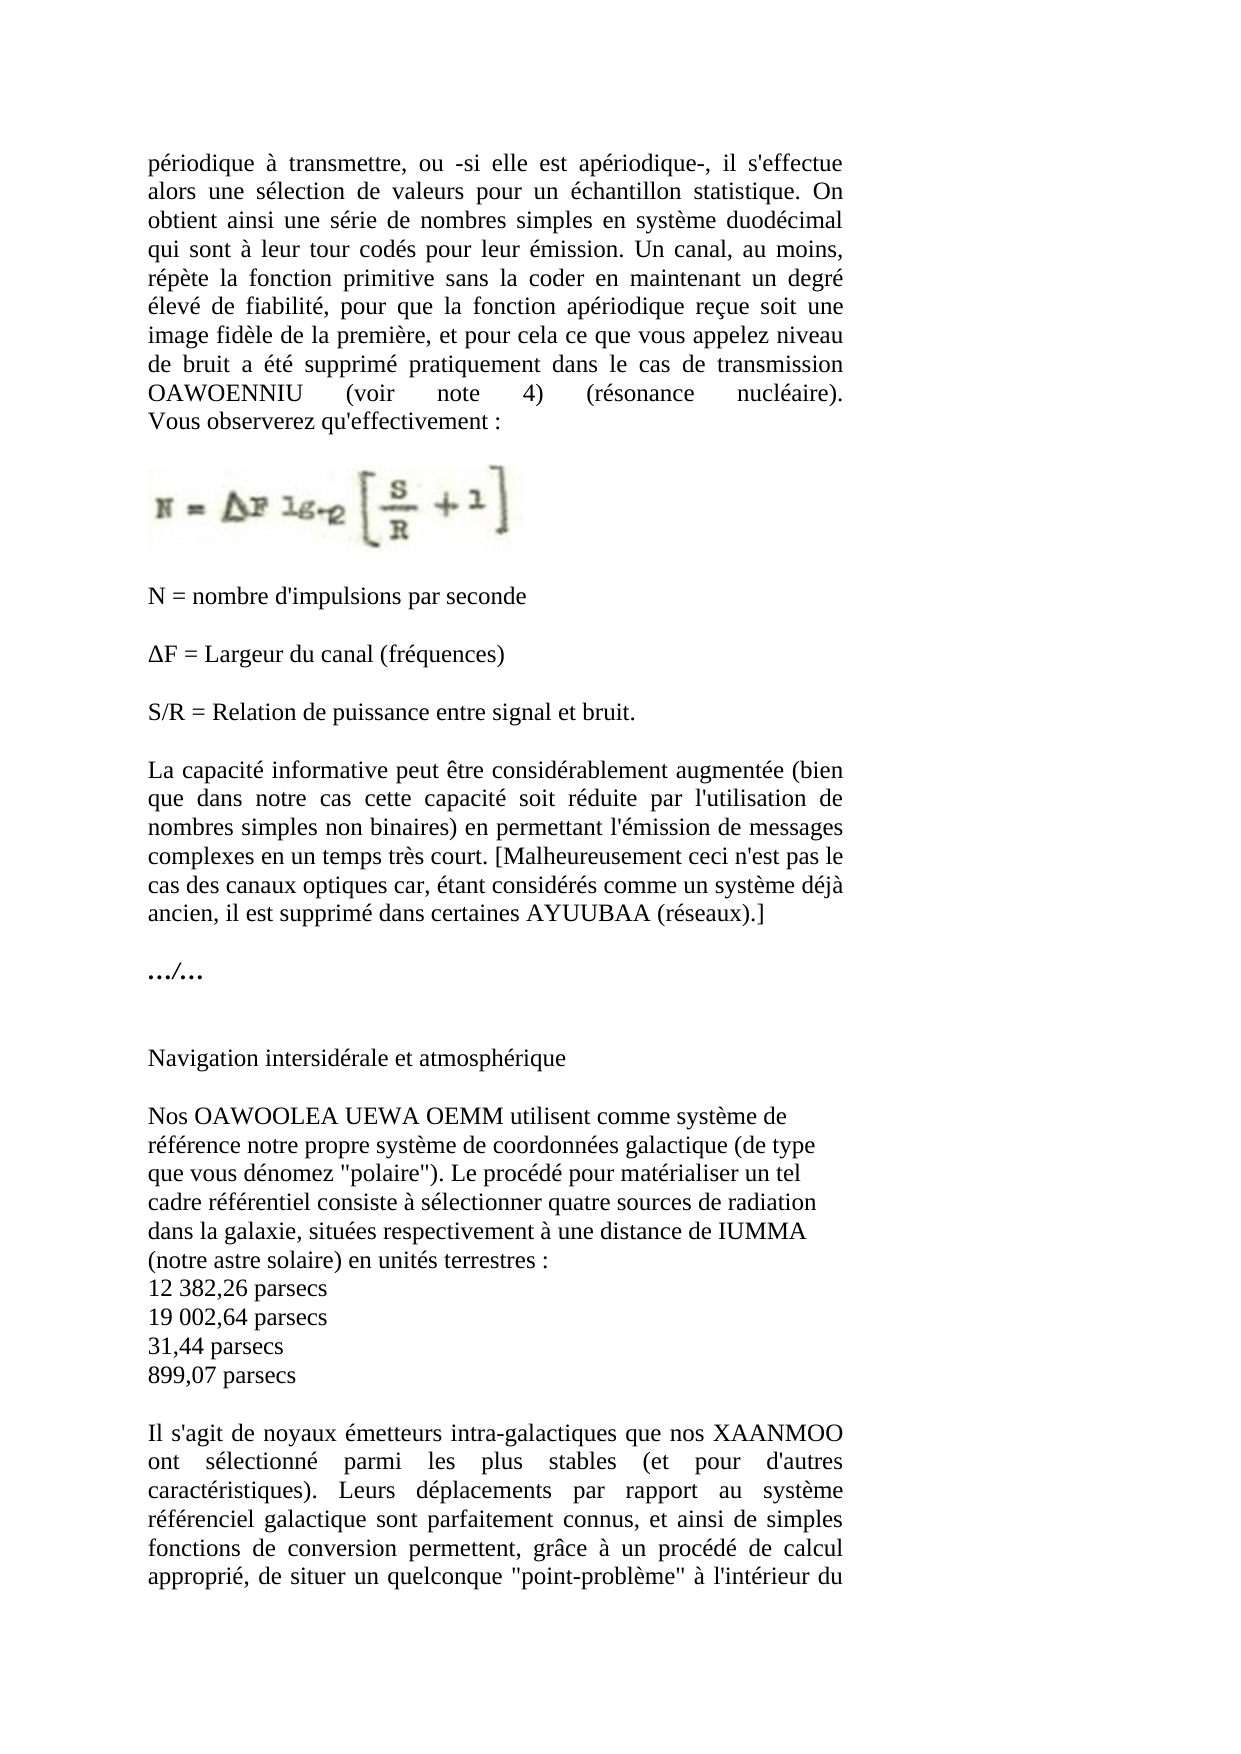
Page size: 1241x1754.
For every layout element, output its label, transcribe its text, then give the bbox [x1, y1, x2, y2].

text S/R = Relation de puissance entre signal et bruit. [148, 697, 844, 726]
text Navigation intersidérale et atmosphérique [148, 1043, 844, 1072]
picture [147, 464, 524, 552]
text …/… [148, 956, 844, 985]
text périodique à transmettre, ou -si elle est apériodique-, il s'effectue alors une sélection de valeurs pour un échantillon statistique. On obtient ainsi une série de nombres simples en système duodécimal qui sont à leur tour codés pour leur émission. Un canal, au moins, répète la fonction primitive sans la coder en maintenant un degré élevé de fiabilité, pour que la fonction apériodique reçue soit une image fidèle de la première, et pour cela ce que vous appelez niveau de bruit a été supprimé pratiquement dans le cas de transmission OAWOENNIU (voir note 4) (résonance nucléaire). Vous observerez qu'effectivement : [148, 148, 844, 435]
text Il s'agit de noyaux émetteurs intra-galactiques que nos XAANMOO ont sélectionné parmi les plus stables (et pour d'autres caractéristiques). Leurs déplacements par rapport au système référenciel galactique sont parfaitement connus, et ainsi de simples fonctions de conversion permettent, grâce à un procédé de calcul approprié, de situer un quelconque "point-problème" à l'intérieur du [148, 1418, 844, 1590]
text La capacité informative peut être considérablement augmentée (bien que dans notre cas cette capacité soit réduite par l'utilisation de nombres simples non binaires) en permettant l'émission de messages complexes en un temps très court. [Malheureusement ceci n'est pas le cas des canaux optiques car, étant considérés comme un système déjà ancien, il est supprimé dans certaines AYUUBAA (réseaux).] [148, 755, 844, 927]
text Nos OAWOOLEA UEWA OEMM utilisent comme système de référence notre propre système de coordonnées galactique (de type que vous dénomez "polaire"). Le procédé pour matérialiser un tel cadre référentiel consiste à sélectionner quatre sources de radiation dans la galaxie, situées respectivement à une distance de IUMMA (notre astre solaire) en unités terrestres : 12 382,26 parsecs 19 002,64 parsecs 31,44 parsecs 899,07 parsecs [148, 1101, 844, 1388]
text N = nombre d'impulsions par seconde [148, 581, 844, 610]
text ΔF = Largeur du canal (fréquences) [148, 639, 844, 668]
